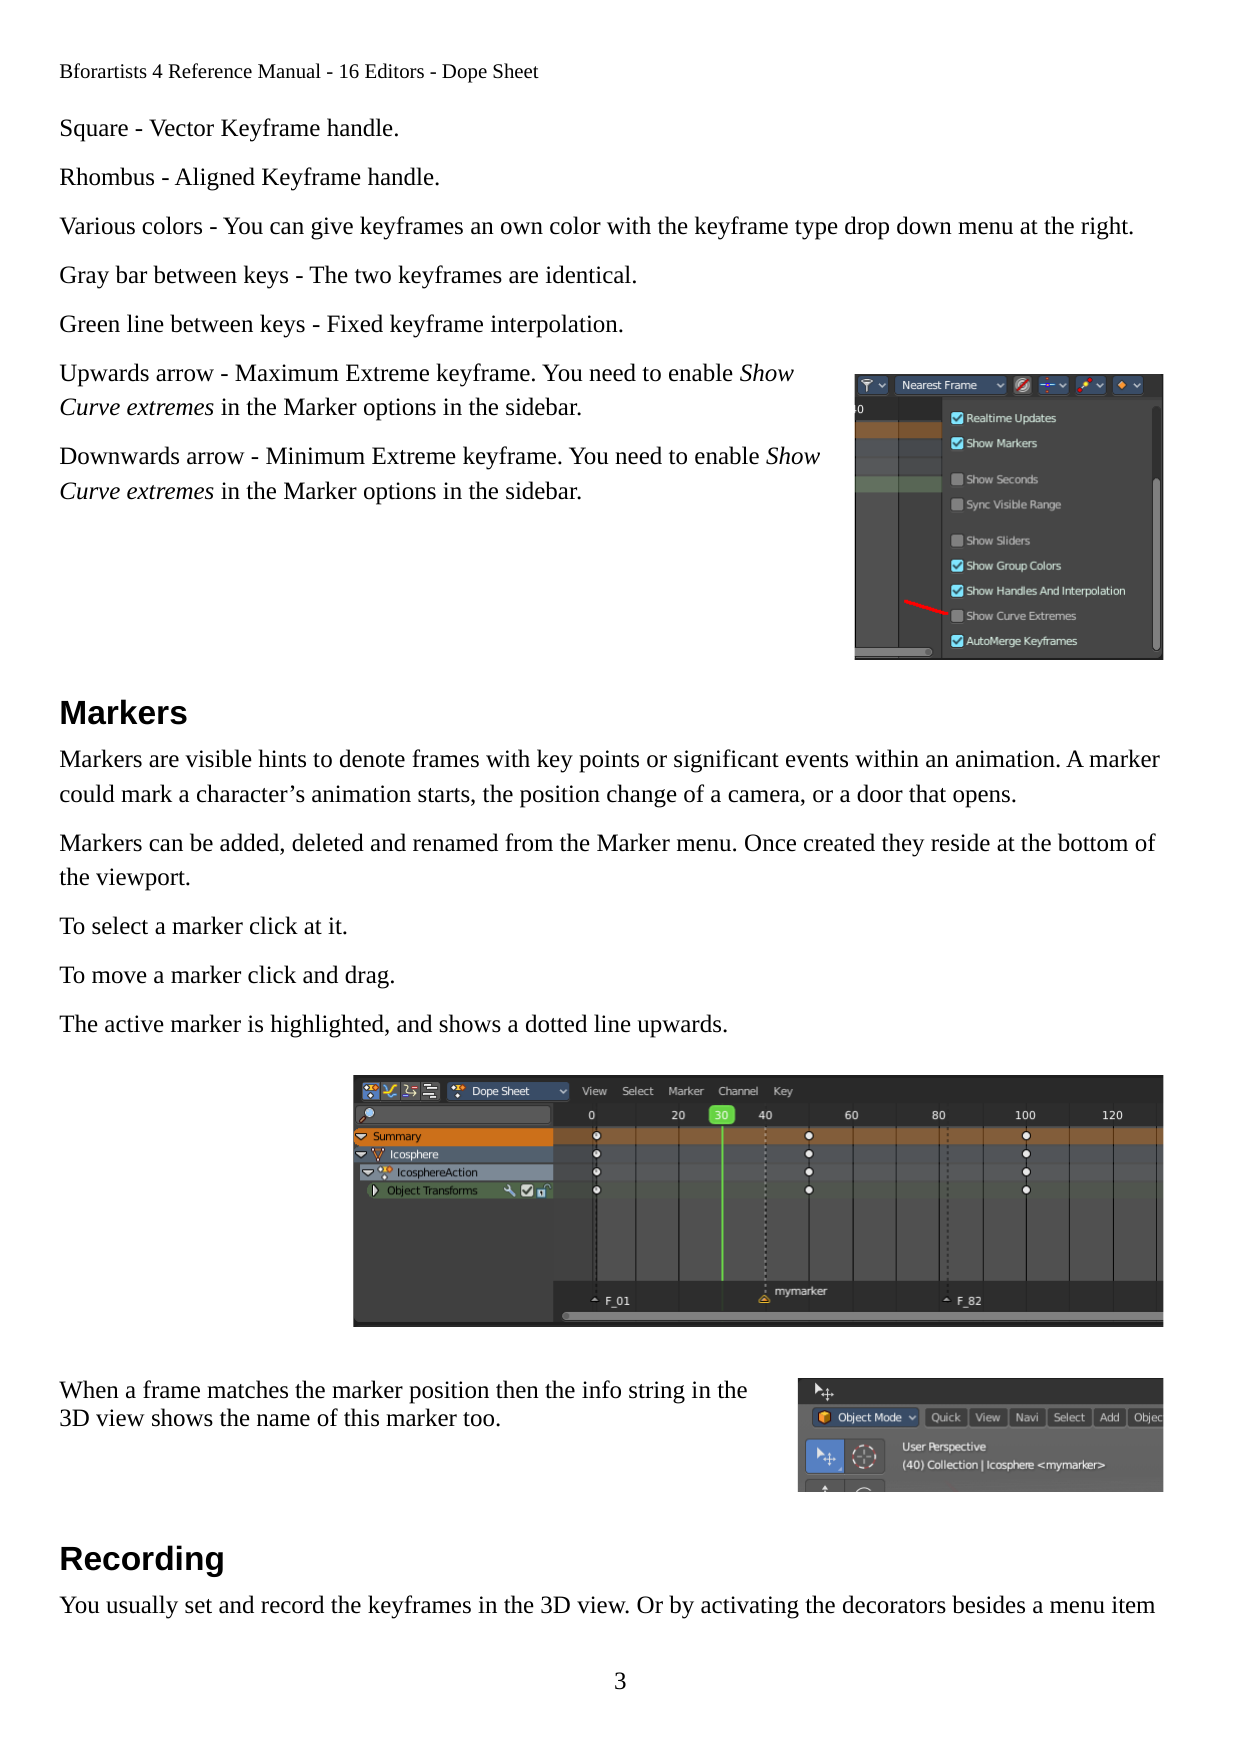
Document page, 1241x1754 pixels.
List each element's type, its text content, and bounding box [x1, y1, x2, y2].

picture [353, 1075, 1164, 1327]
text Markers are visible hints to denote frames with key points or significant events within an animation. A marker could mark a character’s animation starts, the position change of a camera, or a door that opens. [59, 744, 1181, 807]
text When a frame matches the marker position then the info string in the 3D view shows the name of this marker too. [59, 1375, 1181, 1432]
text You usually set and record the keyframes in the 3D view. Or by activating the decorators besides a menu item [59, 1590, 1181, 1619]
subtitle Recording [59, 1539, 1181, 1578]
picture [854, 374, 1164, 660]
text To select a marker click at it. [59, 911, 1181, 940]
subtitle Markers [59, 693, 1181, 732]
text Upwards arrow - Maximum Extreme keyframe. You need to enable Show Curve extremes in the Marker options in the sidebar. [59, 358, 1181, 421]
text Green line between keys - Fixed keyframe interpolation. [59, 309, 1181, 338]
text Square - Vector Keyframe handle. [59, 113, 1181, 141]
text Markers can be added, deleted and renamed from the Marker menu. Once created they reside at the bottom of the viewport. [59, 828, 1181, 891]
text To move a marker click and drag. [59, 960, 1181, 989]
picture [797, 1378, 1164, 1492]
text Downwards arrow - Minimum Extreme keyframe. You need to enable Show Curve extremes in the Marker options in the sidebar. [59, 441, 854, 505]
text Gray bar between keys - The two keyframes are identical. [59, 260, 1181, 288]
text Various colors - You can give keyframes an own color with the keyframe type drop down menu at the right. [59, 211, 1181, 239]
text The active marker is highlighted, and shows a dotted line upwards. [59, 1009, 1181, 1038]
text Rhombus - Aligned Keyframe handle. [59, 162, 1181, 190]
